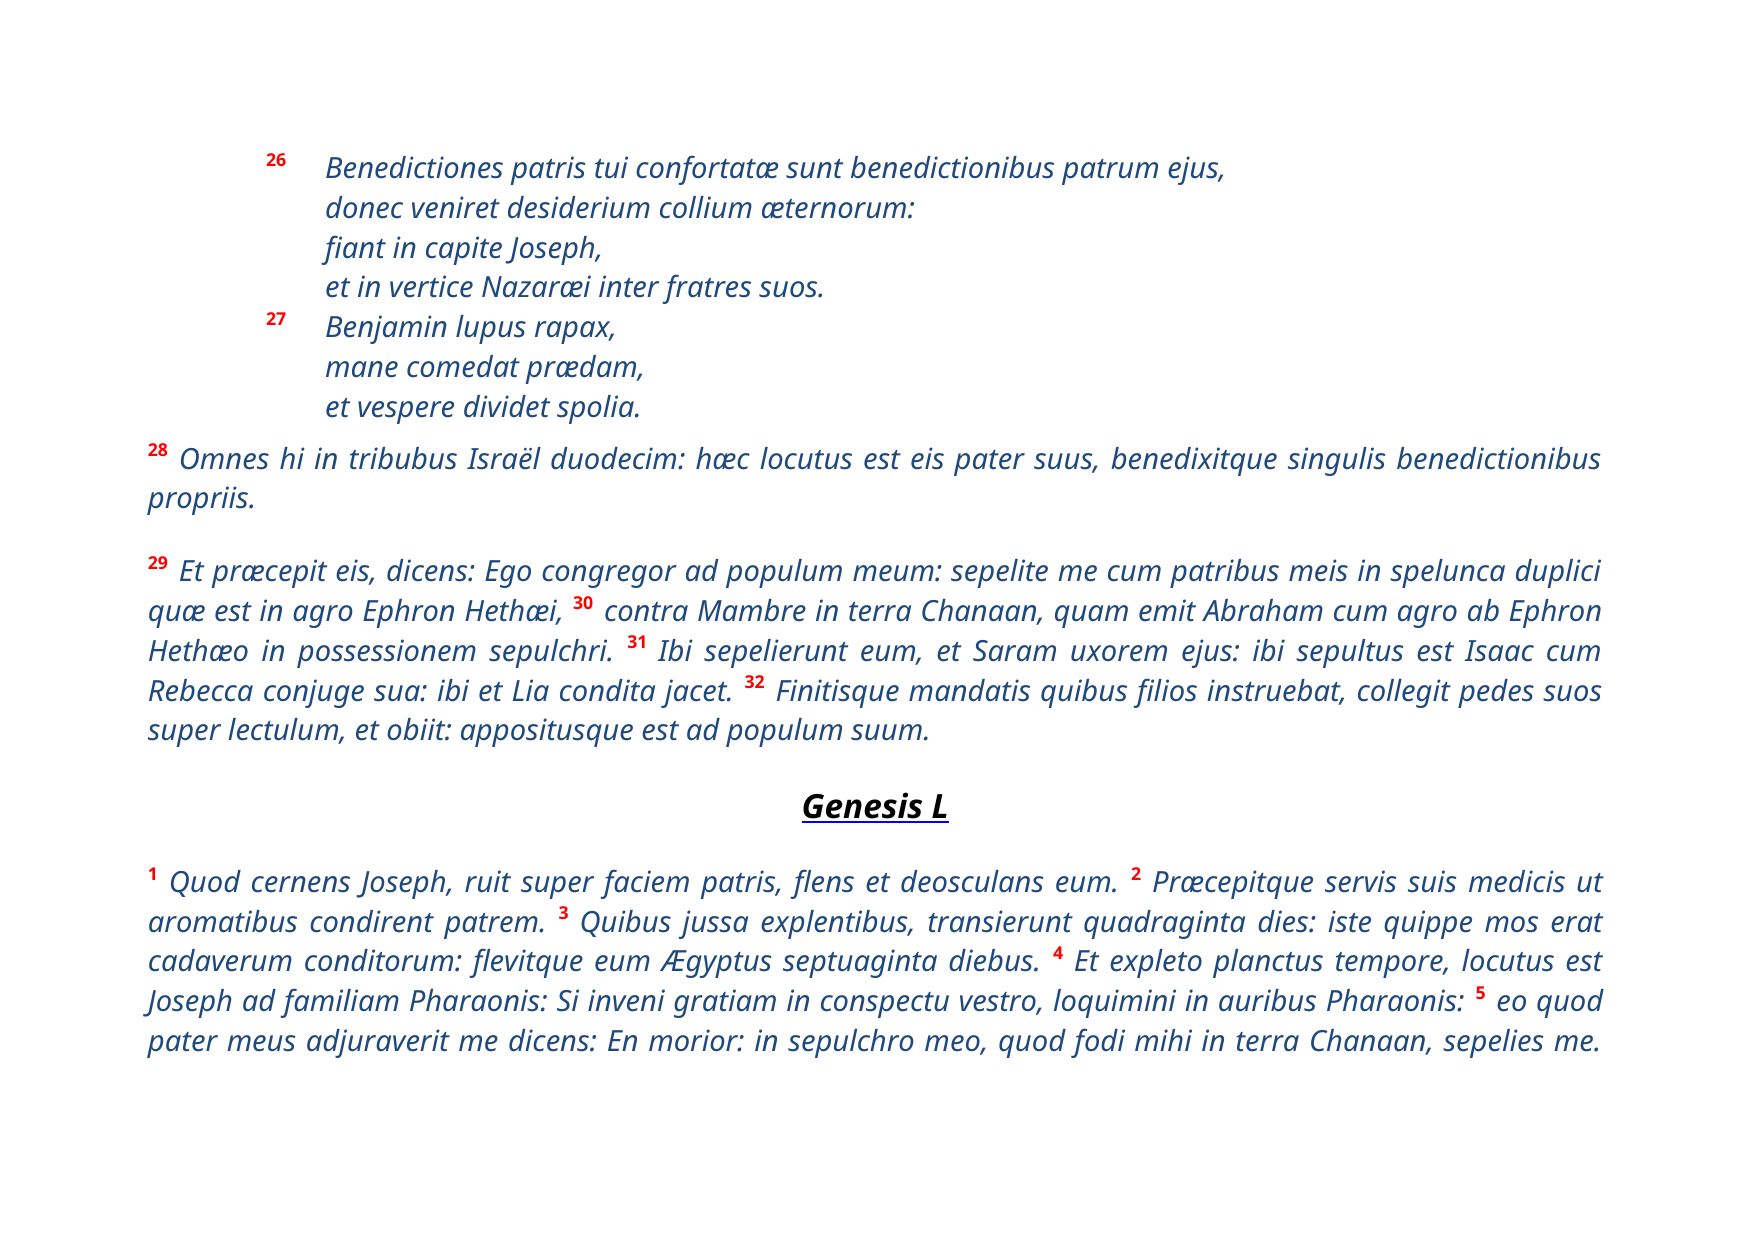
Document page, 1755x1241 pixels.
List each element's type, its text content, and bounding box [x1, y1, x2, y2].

text 26 Benedictiones patris tui confortatæ sunt benedictionibus patrum ejus, donec veniret desiderium collium æternorum: fiant in capite Joseph, et in vertice Nazaræi inter fratres suos. [266, 148, 1488, 306]
text 1 Quod cernens Joseph, ruit super faciem patris, flens et deosculans eum. 2 Præcepitque servis suis medicis ut aromatibus condirent patrem. 3 Quibus jussa explentibus, transierunt quadraginta dies: iste quippe mos erat cadaverum conditorum: flevitque eum Ægyptus septuaginta diebus. 4 Et expleto planctus tempore, locutus est Joseph ad familiam Pharaonis: Si inveni gratiam in conspectu vestro, loquimini in auribus Pharaonis: 5 eo quod pater meus adjuraverit me dicens: En morior: in sepulchro meo, quod fodi mihi in terra Chanaan, sepelies me. [148, 861, 1606, 1060]
text 29 Et præcepit eis, dicens: Ego congregor ad populum meum: sepelite me cum patribus meis in spelunca duplici quæ est in agro Ephron Hethæi, 30 contra Mambre in terra Chanaan, quam emit Abraham cum agro ab Ephron Hethæo in possessionem sepulchri. 31 Ibi sepelierunt eum, et Saram uxorem ejus: ibi sepultus est Isaac cum Rebecca conjuge sua: ibi et Lia condita jacet. 32 Finitisque mandatis quibus filios instruebat, collegit pedes suos super lectulum, et obiit: appositusque est ad populum suum. [148, 551, 1606, 749]
text 28 Omnes hi in tribubus Israël duodecim: hæc locutus est eis pater suus, benedixitque singulis benedictionibus propriis. [148, 438, 1606, 517]
text 27 Benjamin lupus rapax, mane comedat prædam, et vespere dividet spolia. [266, 306, 1488, 426]
text Genesis L [148, 782, 1606, 828]
